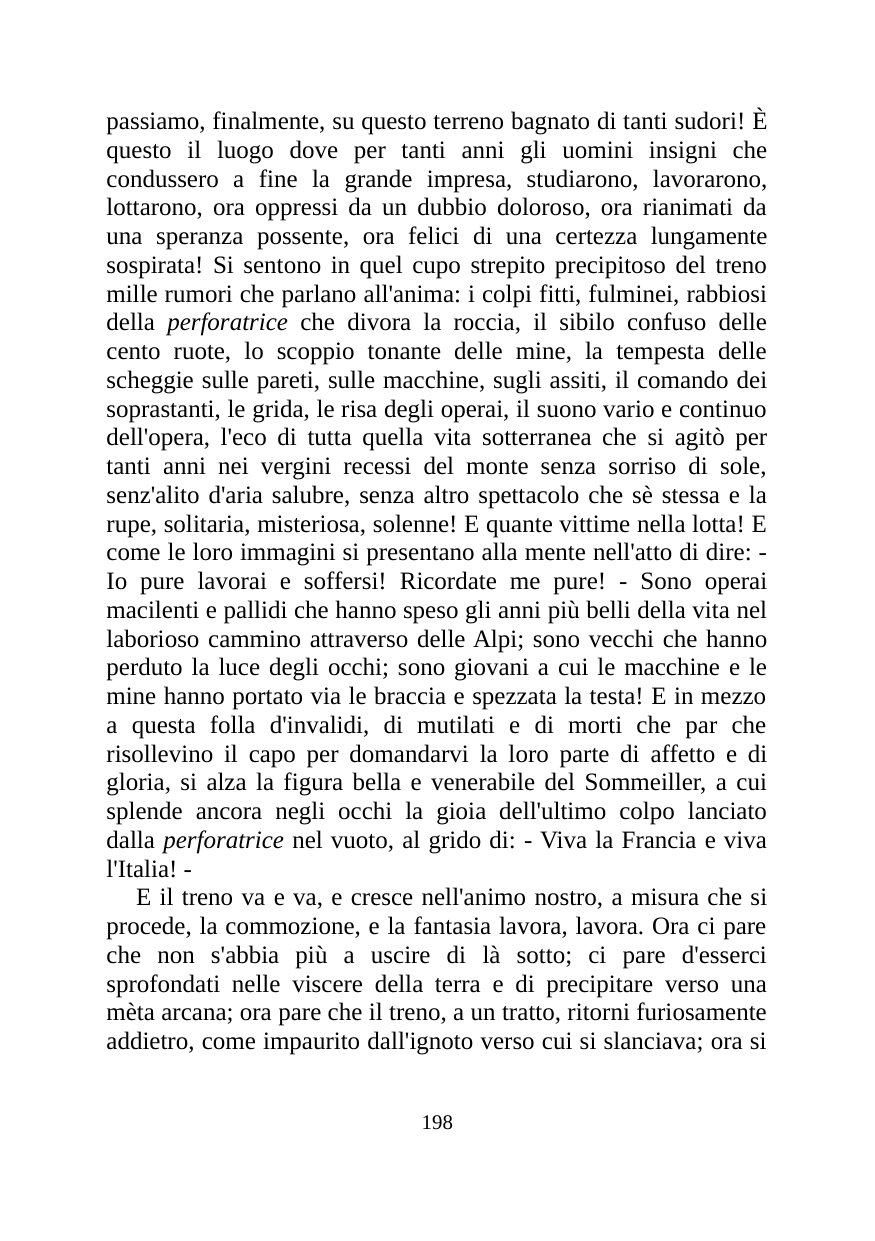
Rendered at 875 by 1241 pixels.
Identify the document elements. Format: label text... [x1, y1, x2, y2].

text passiamo, finalmente, su questo terreno bagnato di tanti sudori! È questo il luogo dove per tanti anni gli uomini insigni che condussero a fine la grande impresa, studiarono, lavorarono, lottarono, ora oppressi da un dubbio doloroso, ora rianimati da una speranza possente, ora felici di una certezza lungamente sospirata! Si sentono in quel cupo strepito precipitoso del treno mille rumori che parlano all'anima: i colpi fitti, fulminei, rabbiosi della perforatrice che divora la roccia, il sibilo confuso delle cento ruote, lo scoppio tonante delle mine, la tempesta delle scheggie sulle pareti, sulle macchine, sugli assiti, il comando dei soprastanti, le grida, le risa degli operai, il suono vario e continuo dell'opera, l'eco di tutta quella vita sotterranea che si agitò per tanti anni nei vergini recessi del monte senza sorriso di sole, senz'alito d'aria salubre, senza altro spettacolo che sè stessa e la rupe, solitaria, misteriosa, solenne! E quante vittime nella lotta! E come le loro immagini si presentano alla mente nell'atto di dire: - Io pure lavorai e soffersi! Ricordate me pure! - Sono operai macilenti e pallidi che hanno speso gli anni più belli della vita nel laborioso cammino attraverso delle Alpi; sono vecchi che hanno perduto la luce degli occhi; sono giovani a cui le macchine e le mine hanno portato via le braccia e spezzata la testa! E in mezzo a questa folla d'invalidi, di mutilati e di morti che par che risollevino il capo per domandarvi la loro parte di affetto e di gloria, si alza la figura bella e venerabile del Sommeiller, a cui splende ancora negli occhi la gioia dell'ultimo colpo lanciato dalla perforatrice nel vuoto, al grido di: - Viva la Francia e viva l'Italia! - [106, 106, 768, 882]
text E il treno va e va, e cresce nell'animo nostro, a misura che si procede, la commozione, e la fantasia lavora, lavora. Ora ci pare che non s'abbia più a uscire di là sotto; ci pare d'esserci sprofondati nelle viscere della terra e di precipitare verso una mèta arcana; ora pare che il treno, a un tratto, ritorni furiosamente addietro, come impaurito dall'ignoto verso cui si slanciava; ora si [106, 882, 768, 1055]
